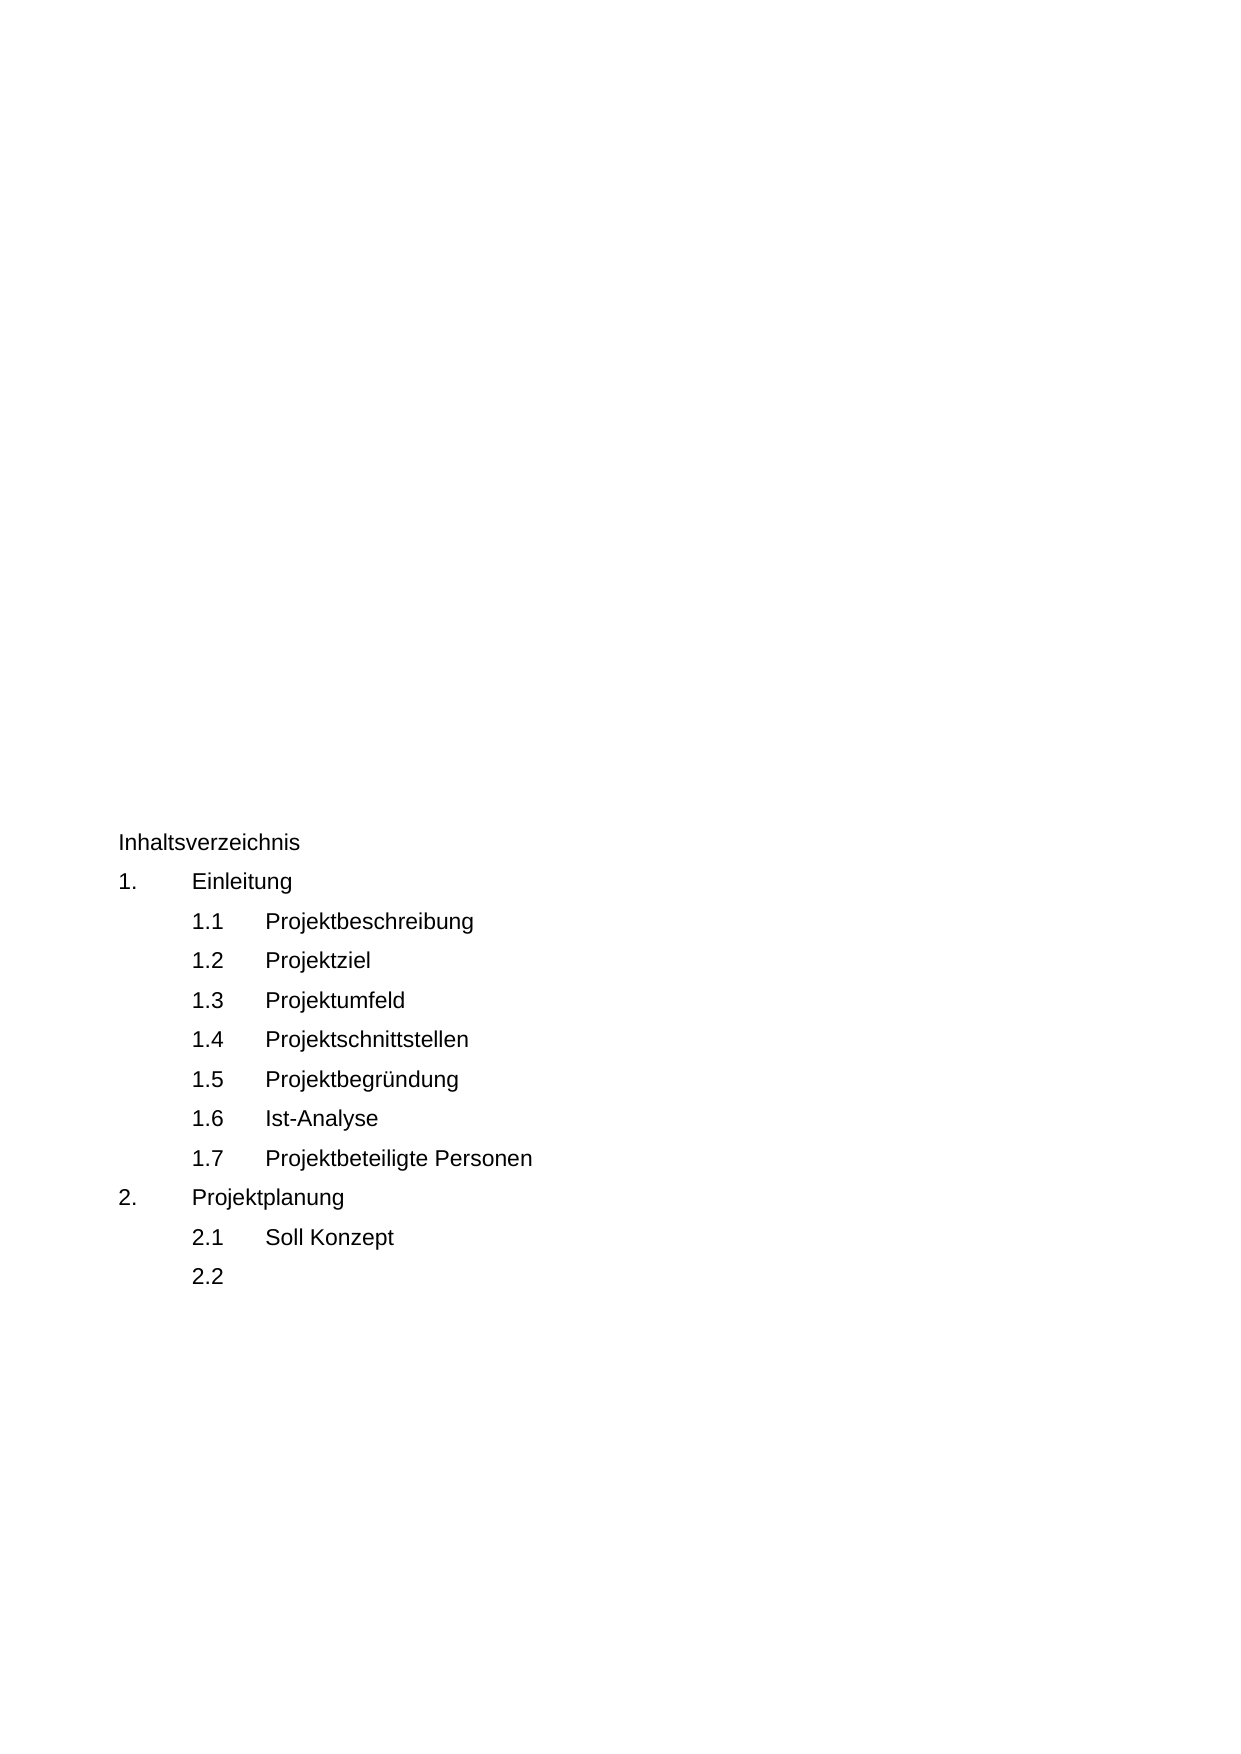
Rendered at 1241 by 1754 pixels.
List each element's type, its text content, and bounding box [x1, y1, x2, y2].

text 2. Projektplanung [118, 1184, 1122, 1210]
text 2.1 Soll Konzept [118, 1223, 1122, 1250]
text 1.7 Projektbeteiligte Personen [118, 1144, 1122, 1171]
text 1.5 Projektbegründung [118, 1066, 1122, 1092]
text 1.3 Projektumfeld [118, 987, 1122, 1013]
text 1.2 Projektziel [118, 947, 1122, 973]
text 1. Einleitung [118, 868, 1122, 894]
text 2.2 [118, 1263, 1122, 1289]
text 1.1 Projektbeschreibung [118, 908, 1122, 934]
text Inhaltsverzeichnis [118, 829, 1122, 855]
text 1.4 Projektschnittstellen [118, 1026, 1122, 1052]
text 1.6 Ist-Analyse [118, 1105, 1122, 1131]
